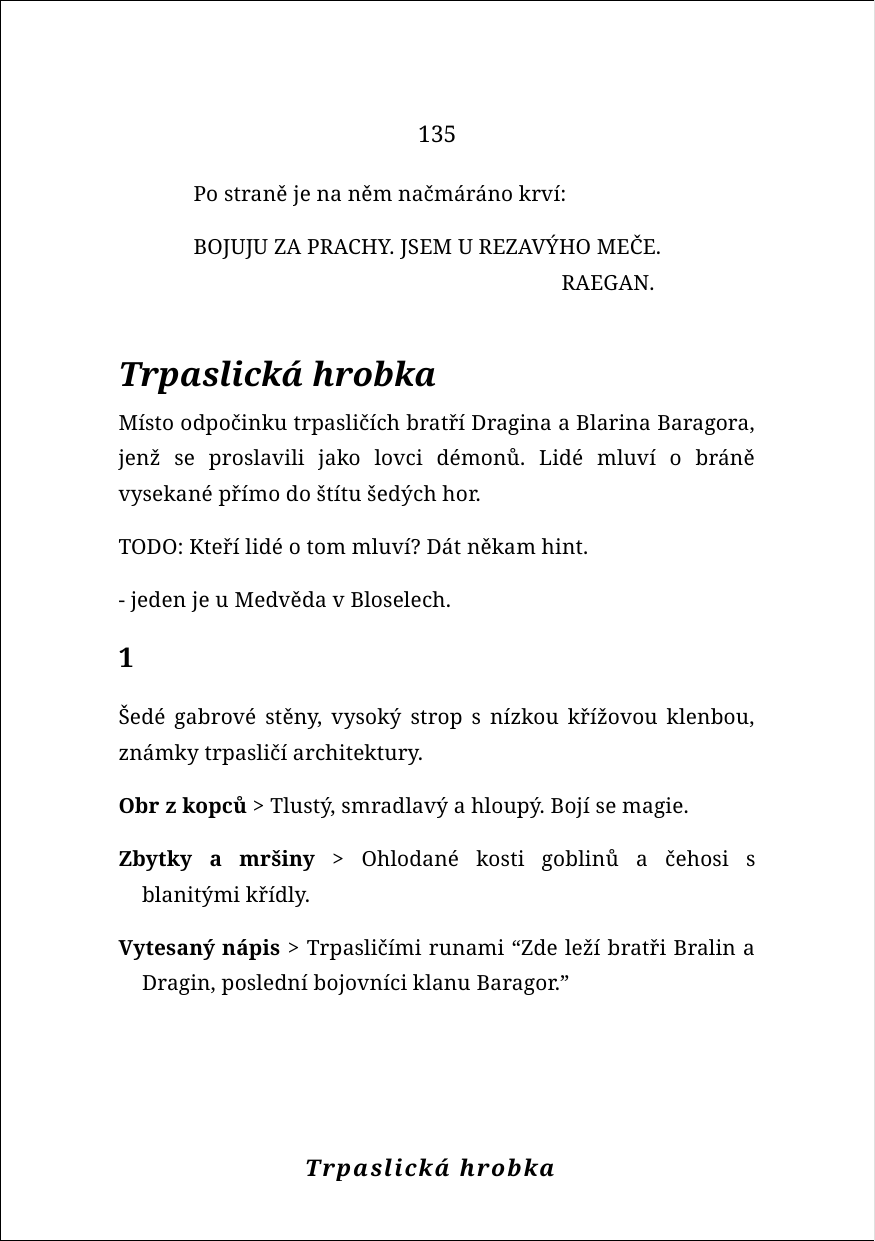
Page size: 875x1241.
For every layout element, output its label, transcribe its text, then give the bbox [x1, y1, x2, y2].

text Šedé gabrové stěny, vysoký strop s nízkou křížovou klenbou, známky trpasličí architektury. [118, 702, 756, 766]
text - jeden je u Medvěda v Bloselech. [118, 585, 756, 614]
text 1 [118, 638, 756, 675]
list BOJUJU ZA PRACHY. JSEM U REZAVÝHO MEČE. RAEGAN. [156, 232, 756, 296]
text Obr z kopců > Tlustý, smradlavý a hloupý. Bojí se magie. [118, 791, 756, 819]
subtitle Trpaslická hrobka [118, 351, 756, 396]
text Vytesaný nápis > Trpasličími runami “Zde leží bratři Bralin a Dragin, poslední bojovníci klanu Baragor.” [118, 933, 756, 997]
text Zbytky a mršiny > Ohlodané kosti goblinů a čehosi s blanitými křídly. [118, 844, 756, 908]
list Po straně je na něm načmáráno krví: [156, 179, 756, 207]
text TODO: Kteří lidé o tom mluví? Dát někam hint. [118, 532, 756, 560]
text Místo odpočinku trpasličích bratří Dragina a Blarina Baragora, jenž se proslavili jako lovci démonů. Lidé mluví o bráně vysekané přímo do štítu šedých hor. [118, 408, 756, 507]
